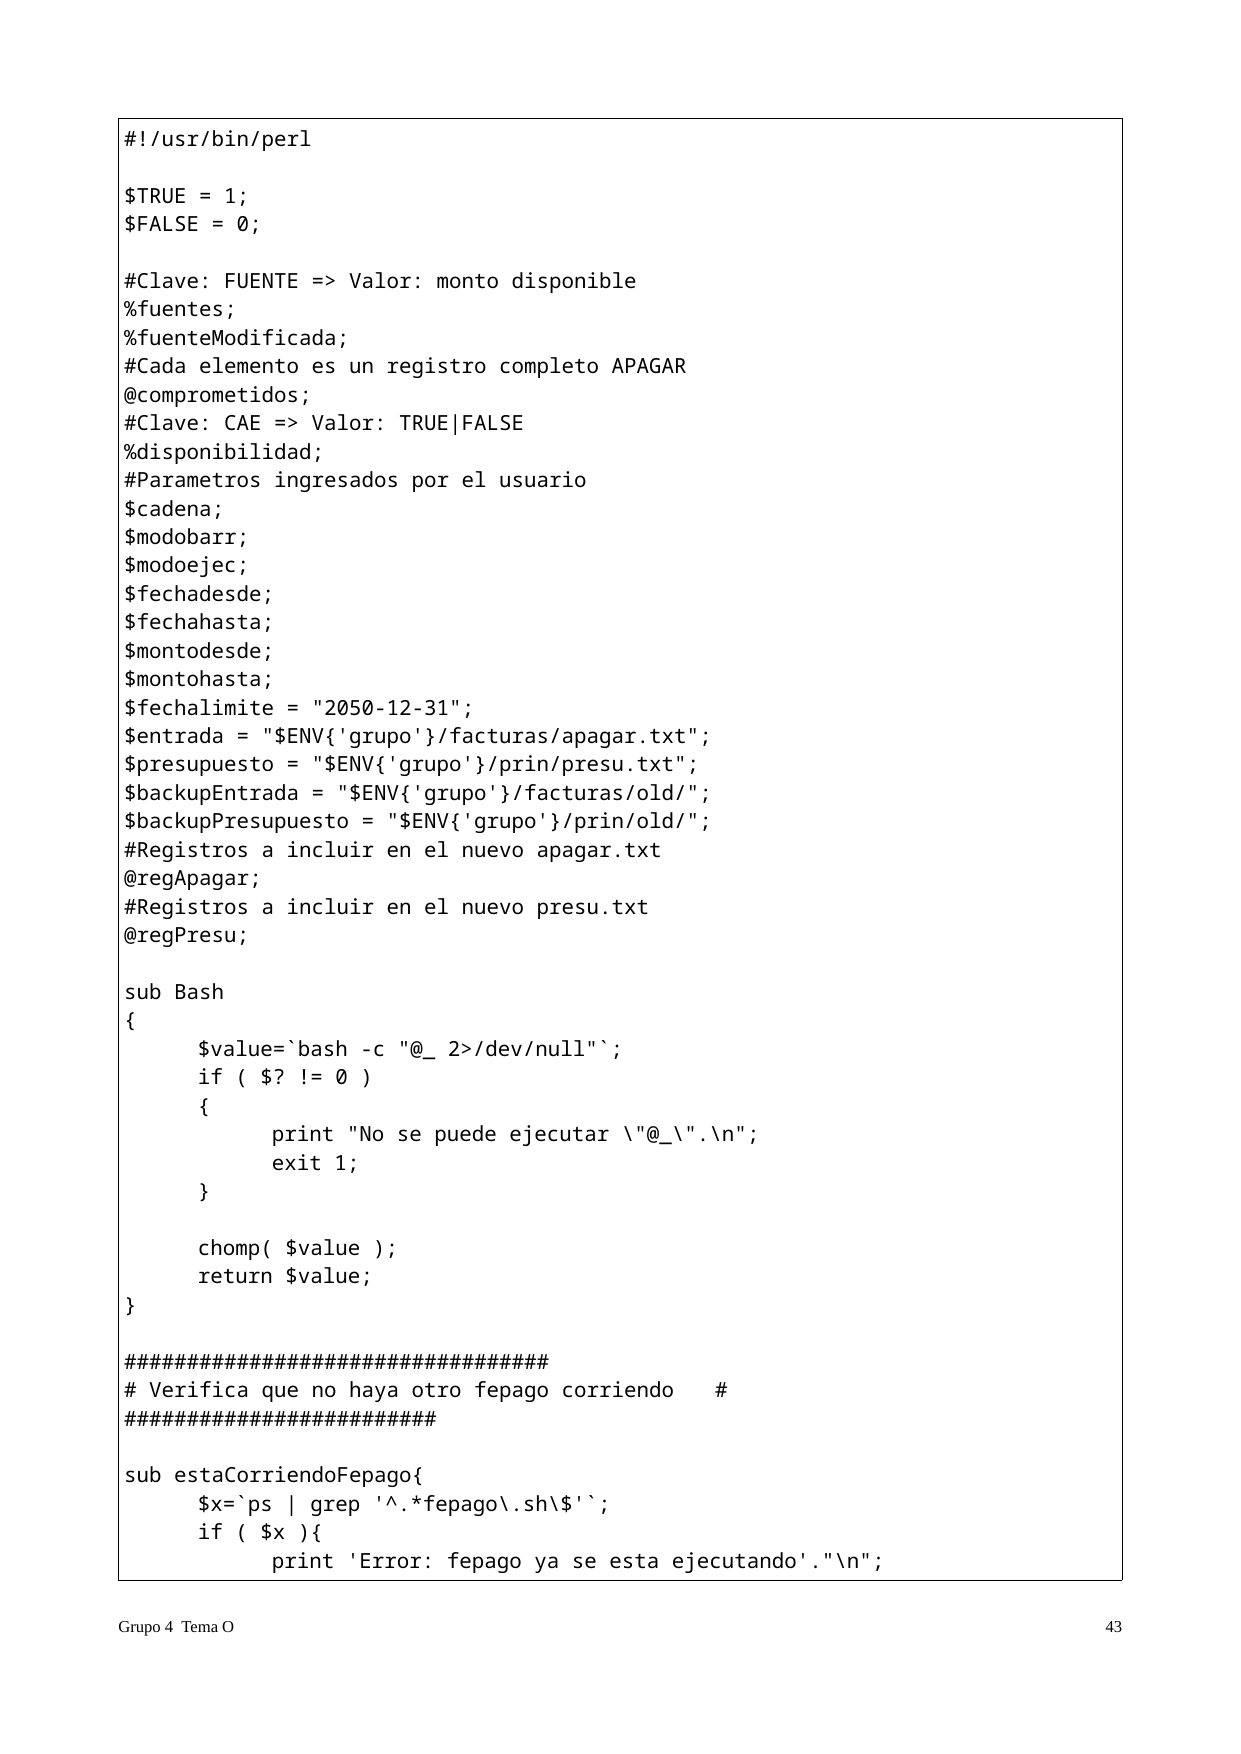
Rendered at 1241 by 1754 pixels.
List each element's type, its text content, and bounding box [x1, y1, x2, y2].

table_header #!/usr/bin/perl $TRUE = 1; $FALSE = 0; #Clave: FUENTE => Valor: monto disponible %fuentes; %fuenteModificada; #Cada elemento es un registro completo APAGAR @comprometidos; #Clave: CAE => Valor: TRUE|FALSE %disponibilidad; #Parametros ingresados por el usuario $cadena; $modobarr; $modoejec; $fechadesde; $fechahasta; $montodesde; $montohasta; $fechalimite = "2050-12-31"; $entrada = "$ENV{'grupo'}/facturas/apagar.txt"; $presupuesto = "$ENV{'grupo'}/prin/presu.txt"; $backupEntrada = "$ENV{'grupo'}/facturas/old/"; $backupPresupuesto = "$ENV{'grupo'}/prin/old/"; #Registros a incluir en el nuevo apagar.txt @regApagar; #Registros a incluir en el nuevo presu.txt @regPresu; sub Bash { $value=`bash -c "@_ 2>/dev/null"`; if ( $? != 0 ) { print "No se puede ejecutar \"@_\".\n"; exit 1; } chomp( $value ); return $value; } ################################## # Verifica que no haya otro fepago corriendo # ######################### sub estaCorriendoFepago{ $x=`ps | grep '^.*fepago\.sh\$'`; if ( $x ){ print 'Error: fepago ya se esta ejecutando'."\n"; [119, 119, 1122, 1580]
